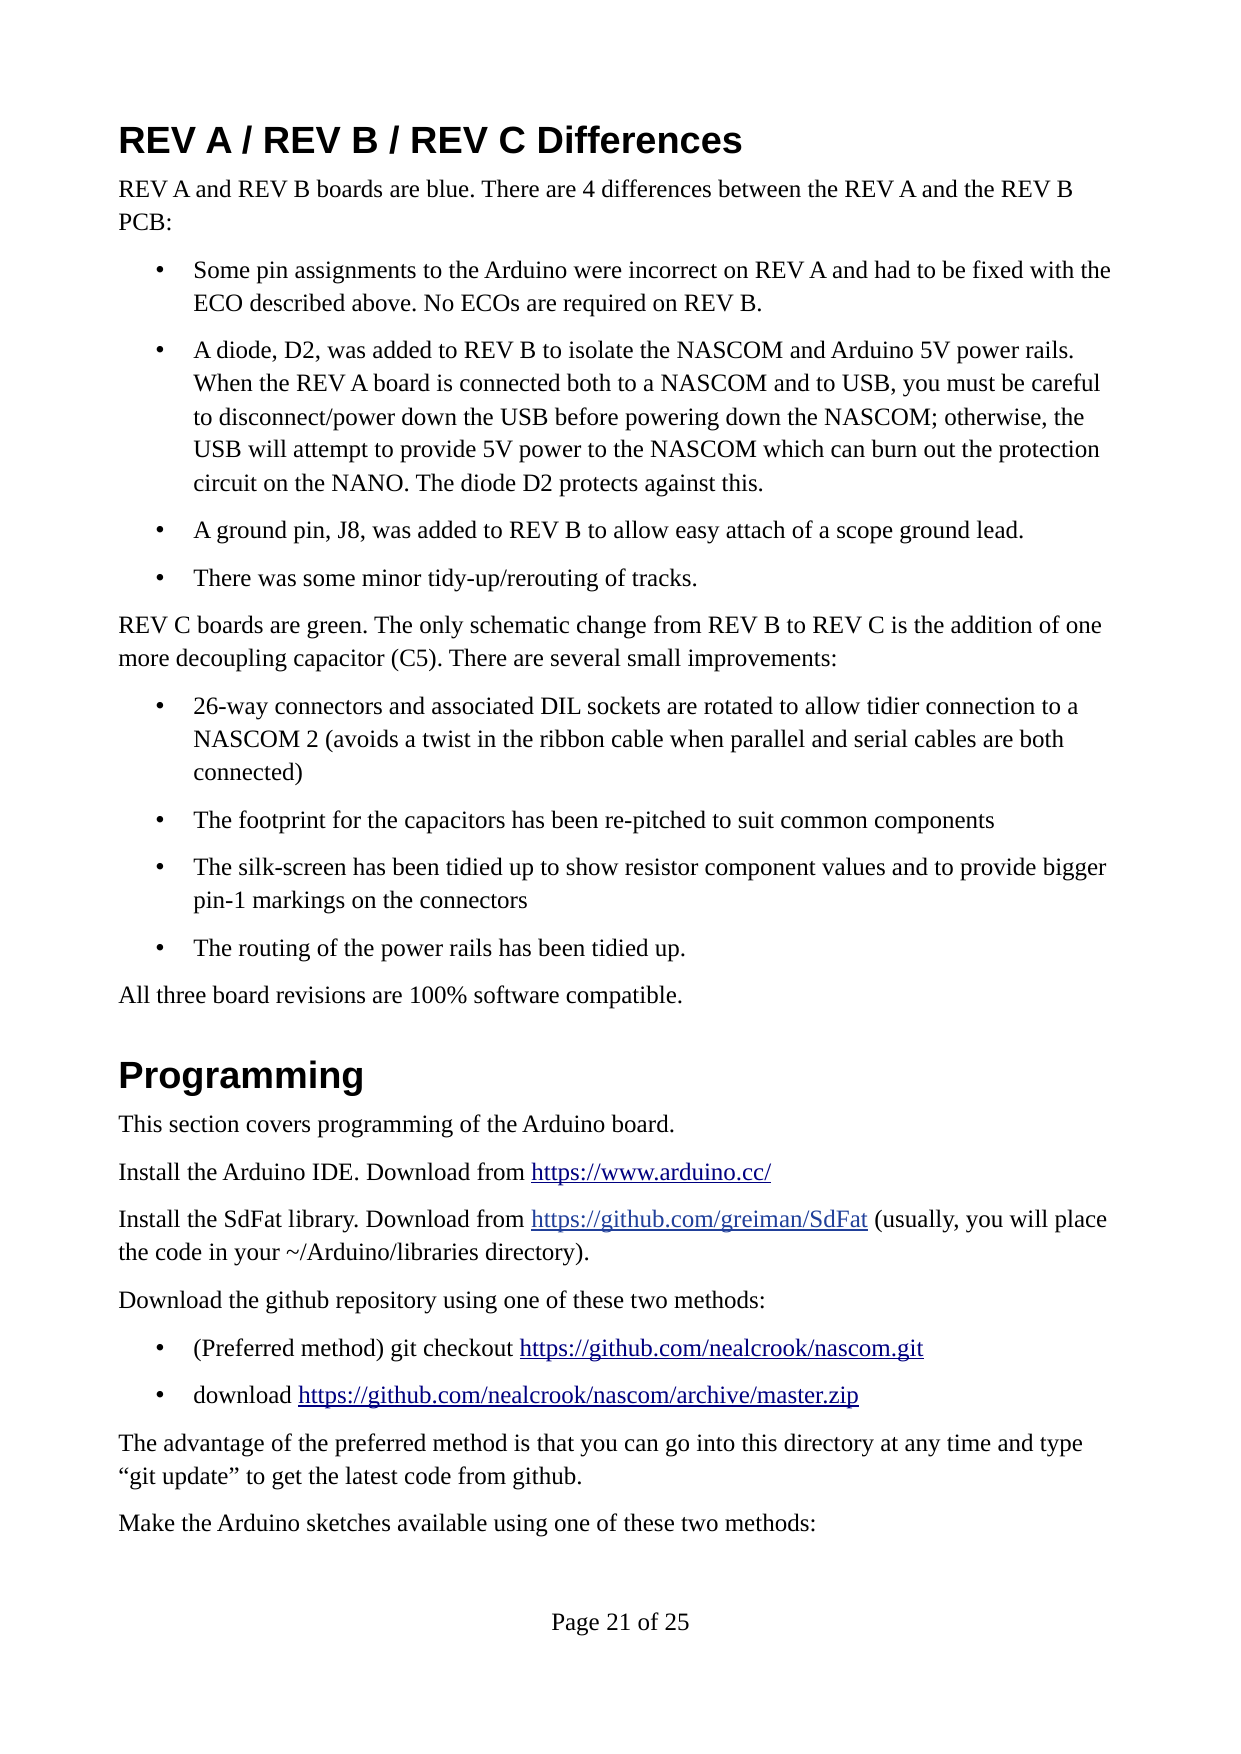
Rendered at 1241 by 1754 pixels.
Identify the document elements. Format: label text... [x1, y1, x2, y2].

list (Preferred method) git checkout https://github.com/nealcrook/nascom.git [156, 1333, 1122, 1361]
text REV A and REV B boards are blue. There are 4 differences between the REV A and the REV B PCB: [118, 174, 1122, 236]
text REV C boards are green. The only schematic change from REV B to REV C is the addition of one more decoupling capacitor (C5). There are several small improvements: [118, 610, 1122, 672]
text This section covers programming of the Arduino board. [118, 1109, 1122, 1138]
text All three board revisions are 100% software compatible. [118, 981, 1122, 1009]
list The silk-screen has been tidied up to show resistor component values and to provide bigger pin-1 markings on the connectors [156, 852, 1122, 914]
subtitle REV A / REV B / REV C Differences [118, 118, 1122, 162]
subtitle Programming [118, 1053, 1122, 1097]
text Install the Arduino IDE. Download from https://www.arduino.cc/ [118, 1157, 1122, 1186]
list 26-way connectors and associated DIL sockets are rotated to allow tidier connection to a NASCOM 2 (avoids a twist in the ribbon cable when parallel and serial cables are both connected) [156, 691, 1122, 786]
list There was some minor tidy-up/rerouting of tracks. [156, 563, 1122, 592]
text Install the SdFat library. Download from https://github.com/greiman/SdFat (usually, you will place the code in your ~/Arduino/libraries directory). [118, 1204, 1122, 1266]
list A diode, D2, was added to REV B to isolate the NASCOM and Arduino 5V power rails. When the REV A board is connected both to a NASCOM and to USB, you must be careful to disconnect/power down the USB before powering down the NASCOM; otherwise, the USB will attempt to provide 5V power to the NASCOM which can burn out the protection circuit on the NANO. The diode D2 protects against this. [156, 336, 1122, 496]
list A ground pin, J8, was added to REV B to allow easy attach of a scope ground lead. [156, 515, 1122, 544]
text Make the Arduino sketches available using one of these two methods: [118, 1508, 1122, 1537]
text The advantage of the preferred method is that you can go into this directory at any time and type “git update” to get the latest code from github. [118, 1428, 1122, 1490]
list download https://github.com/nealcrook/nascom/archive/master.zip [156, 1380, 1122, 1409]
list The footprint for the capacitors has been re-pitched to suit common components [156, 805, 1122, 833]
list Some pin assignments to the Arduino were incorrect on REV A and had to be fixed with the ECO described above. No ECOs are required on REV B. [156, 255, 1122, 317]
list The routing of the power rails has been tidied up. [156, 933, 1122, 962]
text Download the github repository using one of these two methods: [118, 1285, 1122, 1314]
